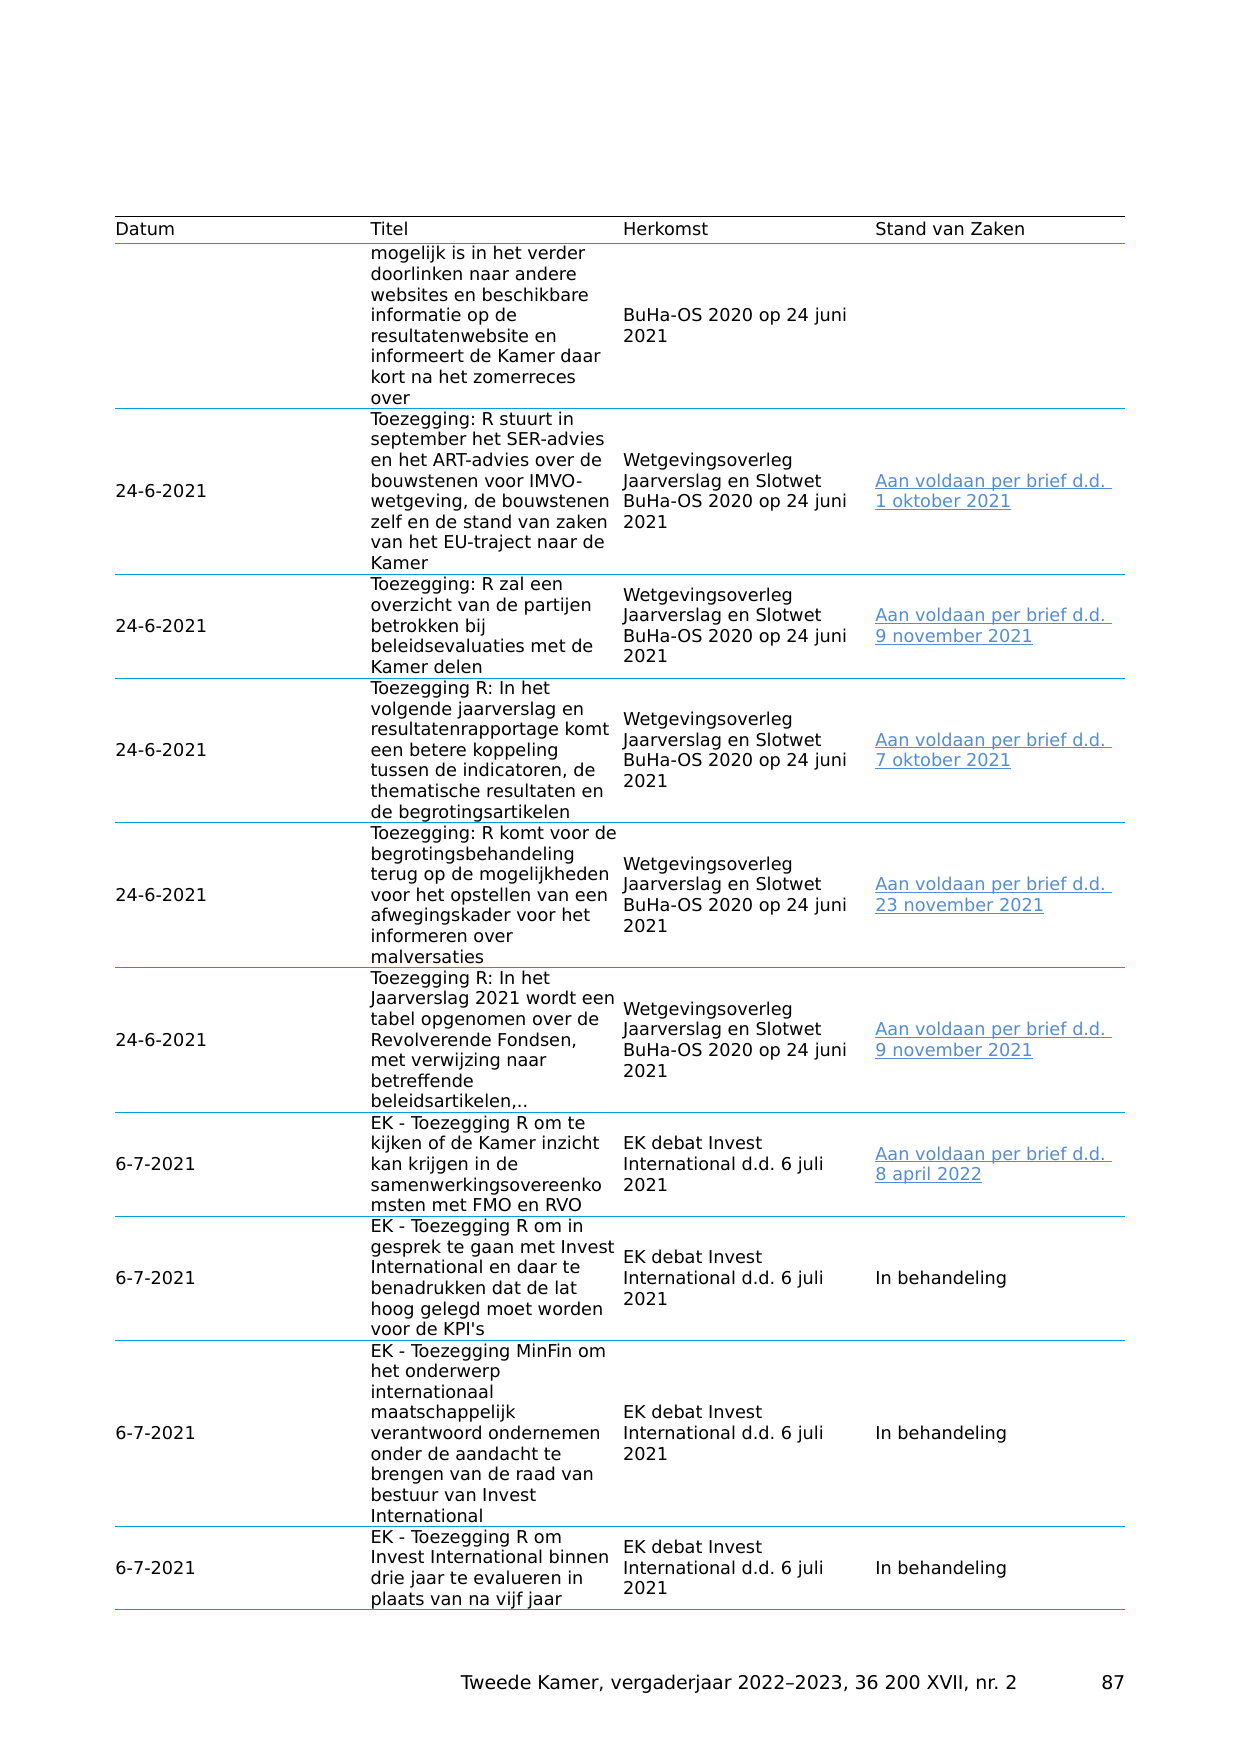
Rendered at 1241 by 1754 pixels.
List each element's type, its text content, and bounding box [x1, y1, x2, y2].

table_cell In behandeling [872, 1527, 1125, 1609]
table_cell EK - Toezegging R om te kijken of de Kamer inzicht kan krijgen in de samenwerkingsovereenkomsten met FMO en RVO [368, 1113, 620, 1216]
table_cell Herkomst [620, 217, 872, 243]
table_cell 6-7-2021 [115, 1341, 367, 1526]
table_cell EK - Toezegging R om Invest International binnen drie jaar te evalueren in plaats van na vijf jaar [368, 1527, 620, 1609]
table_cell Wetgevingsoverleg Jaarverslag en Slotwet BuHa-OS 2020 op 24 juni 2021 [620, 679, 872, 822]
table_cell Aan voldaan per brief d.d. 8 april 2022 [872, 1113, 1125, 1216]
table_cell EK - Toezegging R om in gesprek te gaan met Invest International en daar te benadrukken dat de lat hoog gelegd moet worden voor de KPI's [368, 1217, 620, 1340]
table_cell Toezegging: R stuurt in september het SER-advies en het ART-advies over de bouwstenen voor IMVO-wetgeving, de bouwstenen zelf en de stand van zaken van het EU-traject naar de Kamer [368, 409, 620, 574]
table_cell In behandeling [872, 1341, 1125, 1526]
table_cell In behandeling [872, 1217, 1125, 1340]
table_cell Titel [368, 217, 620, 243]
table_cell mogelijk is in het verder doorlinken naar andere websites en beschikbare informatie op de resultatenwebsite en informeert de Kamer daar kort na het zomerreces over [368, 244, 620, 408]
table_cell Toezegging R: In het Jaarverslag 2021 wordt een tabel opgenomen over de Revolverende Fondsen, met verwijzing naar betreffende beleidsartikelen,.. [368, 968, 620, 1112]
table_cell 6-7-2021 [115, 1527, 367, 1609]
table_cell 6-7-2021 [115, 1217, 367, 1340]
table_cell Toezegging: R zal een overzicht van de partijen betrokken bij beleidsevaluaties met de Kamer delen [368, 575, 620, 677]
table_cell Aan voldaan per brief d.d. 1 oktober 2021 [872, 409, 1125, 574]
table_cell Wetgevingsoverleg Jaarverslag en Slotwet BuHa-OS 2020 op 24 juni 2021 [620, 968, 872, 1112]
table_cell [115, 244, 367, 408]
table_cell Aan voldaan per brief d.d. 23 november 2021 [872, 823, 1125, 967]
table_cell Wetgevingsoverleg Jaarverslag en Slotwet BuHa-OS 2020 op 24 juni 2021 [620, 823, 872, 967]
table_cell EK debat Invest International d.d. 6 juli 2021 [620, 1217, 872, 1340]
table_cell EK debat Invest International d.d. 6 juli 2021 [620, 1527, 872, 1609]
table_cell EK debat Invest International d.d. 6 juli 2021 [620, 1341, 872, 1526]
table_cell [872, 244, 1125, 408]
table_cell 24-6-2021 [115, 679, 367, 822]
table_cell EK - Toezegging MinFin om het onderwerp internationaal maatschappelijk verantwoord ondernemen onder de aandacht te brengen van de raad van bestuur van Invest International [368, 1341, 620, 1526]
table_cell 24-6-2021 [115, 575, 367, 677]
table_cell 24-6-2021 [115, 823, 367, 967]
table_cell Toezegging: R komt voor de begrotingsbehandeling terug op de mogelijkheden voor het opstellen van een afwegingskader voor het informeren over malversaties [368, 823, 620, 967]
table_cell Toezegging R: In het volgende jaarverslag en resultatenrapportage komt een betere koppeling tussen de indicatoren, de thematische resultaten en de begrotingsartikelen [368, 679, 620, 822]
table_cell 6-7-2021 [115, 1113, 367, 1216]
table_cell Aan voldaan per brief d.d. 7 oktober 2021 [872, 679, 1125, 822]
table_cell BuHa-OS 2020 op 24 juni 2021 [620, 244, 872, 408]
table_cell Aan voldaan per brief d.d. 9 november 2021 [872, 575, 1125, 677]
table_cell EK debat Invest International d.d. 6 juli 2021 [620, 1113, 872, 1216]
table_cell Wetgevingsoverleg Jaarverslag en Slotwet BuHa-OS 2020 op 24 juni 2021 [620, 575, 872, 677]
table_cell Stand van Zaken [872, 217, 1125, 243]
table_cell 24-6-2021 [115, 409, 367, 574]
table_cell Aan voldaan per brief d.d. 9 november 2021 [872, 968, 1125, 1112]
table_cell Wetgevingsoverleg Jaarverslag en Slotwet BuHa-OS 2020 op 24 juni 2021 [620, 409, 872, 574]
table_header Tabel 26 Door bewindslieden gedane toezeggingen, parlementaire jaar 2021-2022 [115, 191, 1125, 216]
table_cell Datum [115, 217, 367, 243]
table_cell 24-6-2021 [115, 968, 367, 1112]
